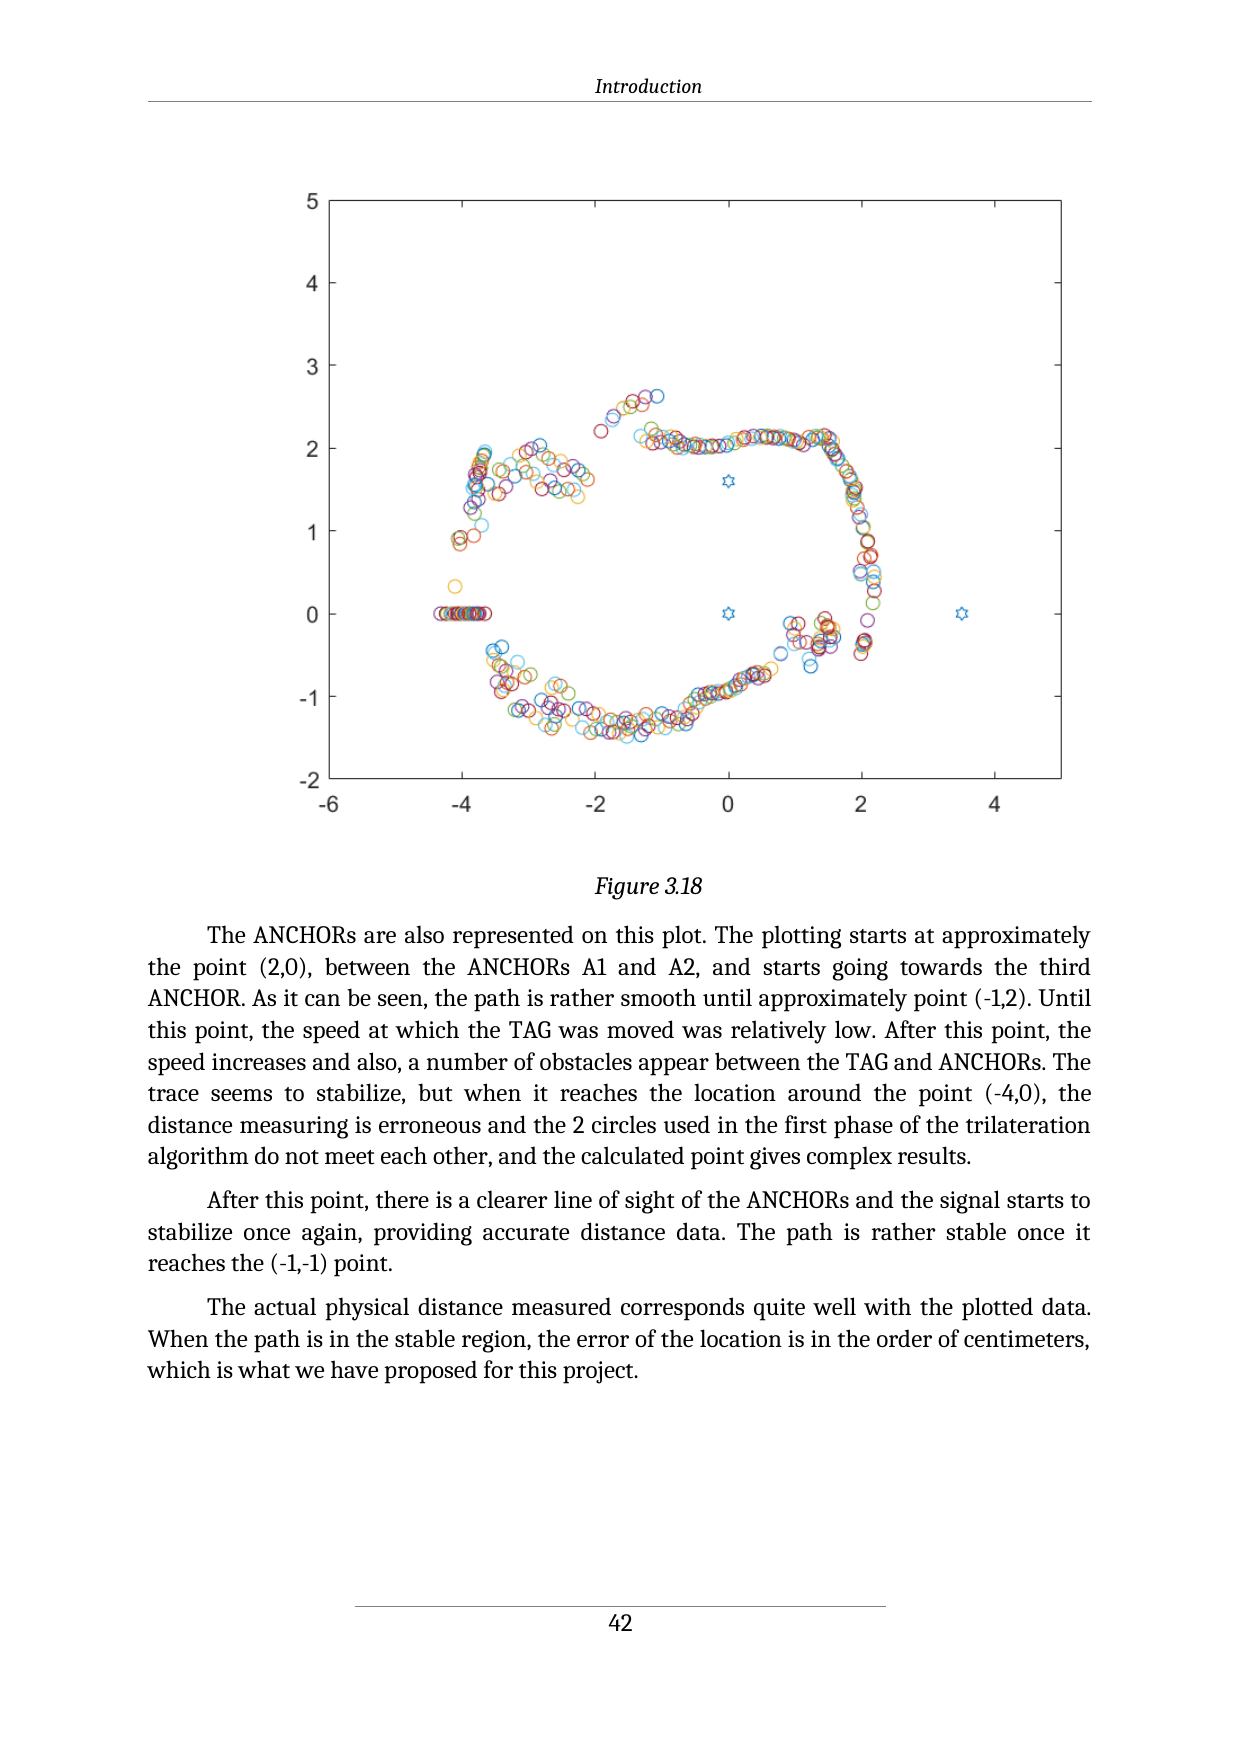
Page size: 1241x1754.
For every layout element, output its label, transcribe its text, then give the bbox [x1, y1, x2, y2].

text Figure 3.18 [148, 872, 1092, 900]
text After this point, there is a clearer line of sight of the ANCHORs and the signal starts to stabilize once again, providing accurate distance data. The path is rather stable once it reaches the (-1,-1) point. [148, 1186, 1092, 1278]
text The actual physical distance measured corresponds quite well with the plotted data. When the path is in the stable region, the error of the location is in the order of centimeters, which is what we have proposed for this project. [148, 1293, 1092, 1385]
text The ANCHORs are also represented on this plot. The plotting starts at approximately the point (2,0), between the ANCHORs A1 and A2, and starts going towards the third ANCHOR. As it can be seen, the path is rather smooth until approximately point (-1,2). Until this point, the speed at which the TAG was moved was relatively low. After this point, the speed increases and also, a number of obstacles appear between the TAG and ANCHORs. The trace seems to stabilize, but when it reaches the location around the point (-4,0), the distance measuring is erroneous and the 2 circles used in the first phase of the trilateration algorithm do not meet each other, and the calculated point gives complex results. [148, 921, 1092, 1171]
